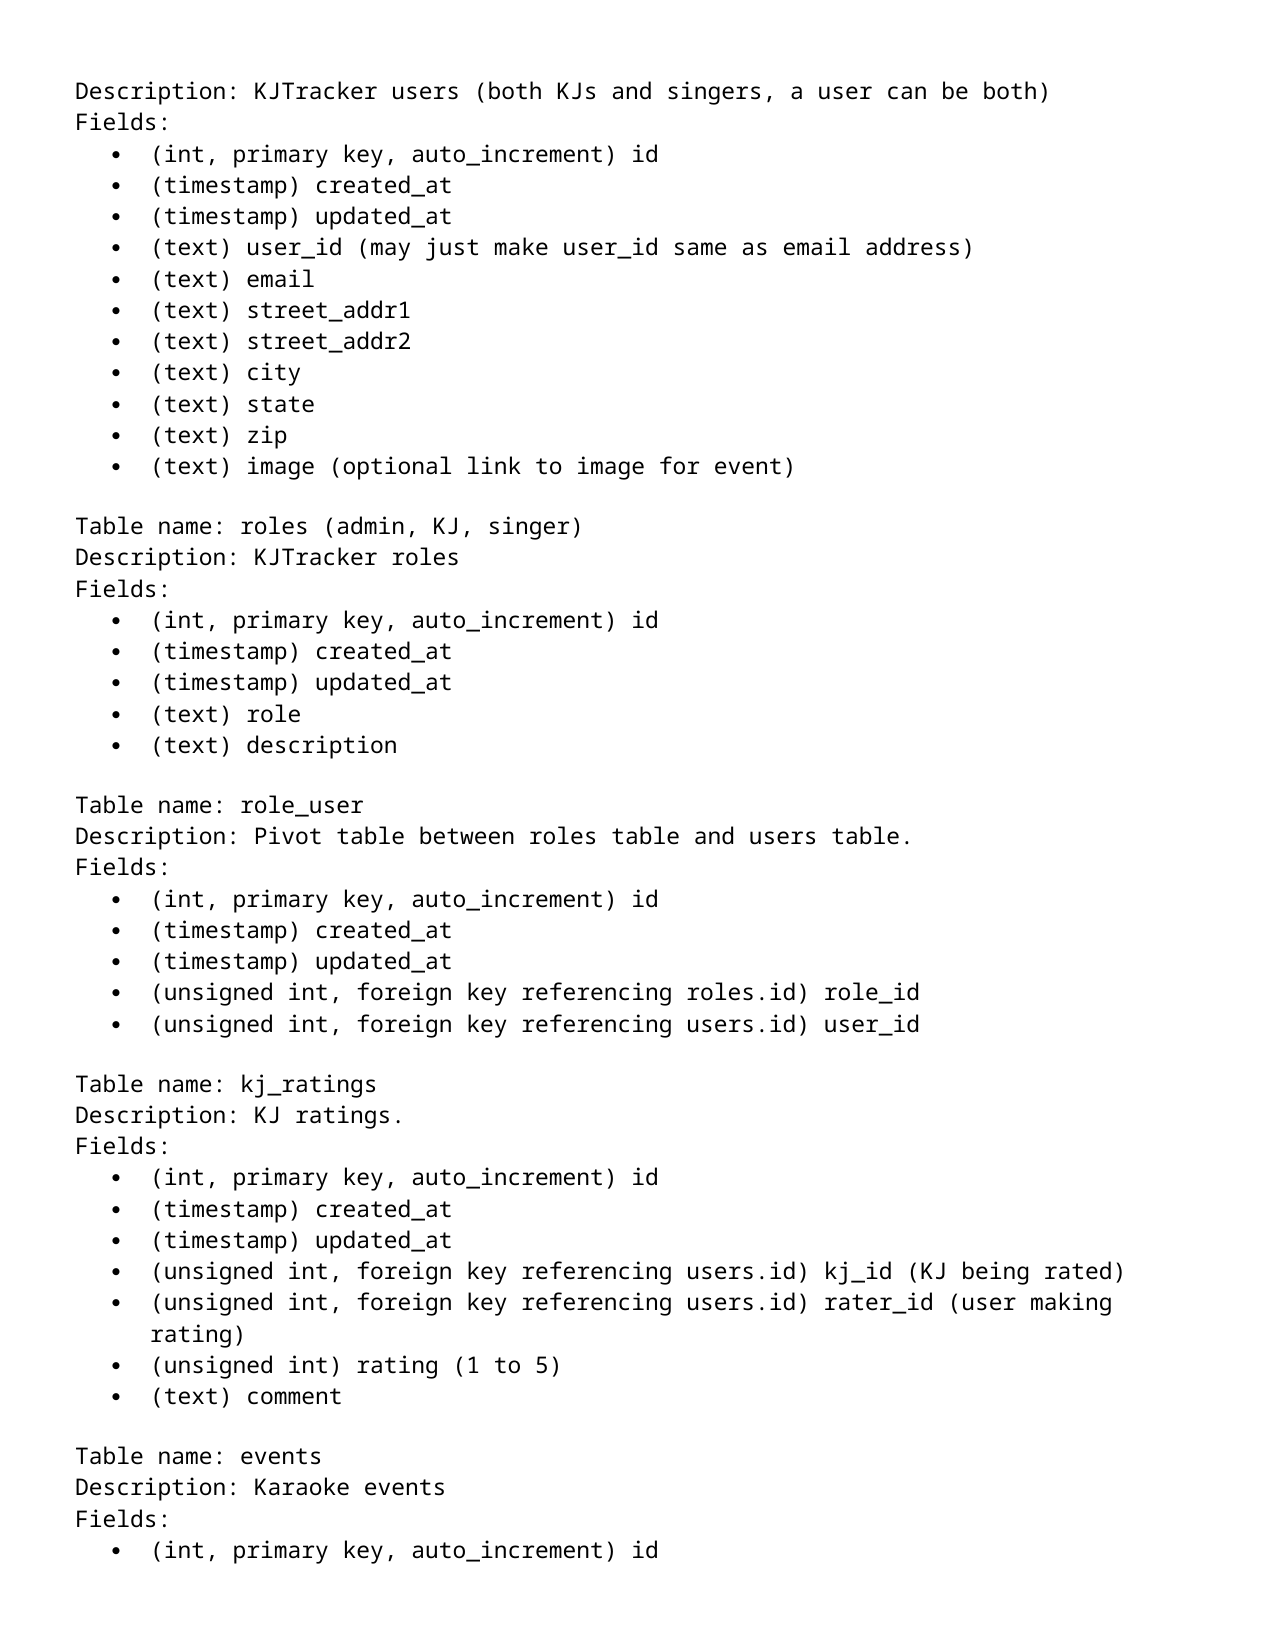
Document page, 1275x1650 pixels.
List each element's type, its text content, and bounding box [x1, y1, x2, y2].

text Description: KJ ratings. [75, 1099, 1200, 1130]
text Table name: role_user [75, 789, 1200, 820]
list (text) description [112, 729, 1200, 760]
list (timestamp) updated_at [112, 666, 1200, 697]
list (unsigned int, foreign key referencing roles.id) role_id [112, 976, 1200, 1007]
list (unsigned int, foreign key referencing users.id) kj_id (KJ being rated) [112, 1255, 1200, 1286]
text Description: Pivot table between roles table and users table. [75, 820, 1200, 851]
text Description: KJTracker roles [75, 541, 1200, 572]
text Description: KJTracker users (both KJs and singers, a user can be both) [75, 75, 1200, 106]
text Fields: [75, 1130, 1200, 1161]
text Fields: [75, 1502, 1200, 1534]
text Table name: roles (admin, KJ, singer) [75, 510, 1200, 541]
list (text) zip [112, 419, 1200, 450]
list (text) comment [112, 1380, 1200, 1411]
text Table name: kj_ratings [75, 1067, 1200, 1099]
list (text) email [112, 262, 1200, 294]
list (unsigned int, foreign key referencing users.id) rater_id (user making rating) [112, 1286, 1200, 1349]
list (int, primary key, auto_increment) id [112, 1161, 1200, 1192]
list (timestamp) created_at [112, 914, 1200, 945]
list (text) image (optional link to image for event) [112, 450, 1200, 481]
list (text) city [112, 356, 1200, 387]
list (text) street_addr1 [112, 294, 1200, 325]
list (timestamp) updated_at [112, 1224, 1200, 1255]
list (int, primary key, auto_increment) id [112, 1534, 1200, 1565]
text Fields: [75, 106, 1200, 137]
list (unsigned int) rating (1 to 5) [112, 1349, 1200, 1380]
list (int, primary key, auto_increment) id [112, 882, 1200, 914]
list (timestamp) created_at [112, 1192, 1200, 1224]
list (int, primary key, auto_increment) id [112, 137, 1200, 169]
text Fields: [75, 851, 1200, 882]
text Table name: events [75, 1440, 1200, 1471]
list (timestamp) created_at [112, 169, 1200, 200]
text Description: Karaoke events [75, 1471, 1200, 1502]
list (timestamp) updated_at [112, 945, 1200, 976]
list (int, primary key, auto_increment) id [112, 604, 1200, 635]
list (unsigned int, foreign key referencing users.id) user_id [112, 1007, 1200, 1039]
list (text) street_addr2 [112, 325, 1200, 356]
list (timestamp) updated_at [112, 200, 1200, 231]
list (text) state [112, 387, 1200, 419]
list (text) user_id (may just make user_id same as email address) [112, 231, 1200, 262]
text Fields: [75, 572, 1200, 604]
list (timestamp) created_at [112, 635, 1200, 666]
list (text) role [112, 697, 1200, 729]
